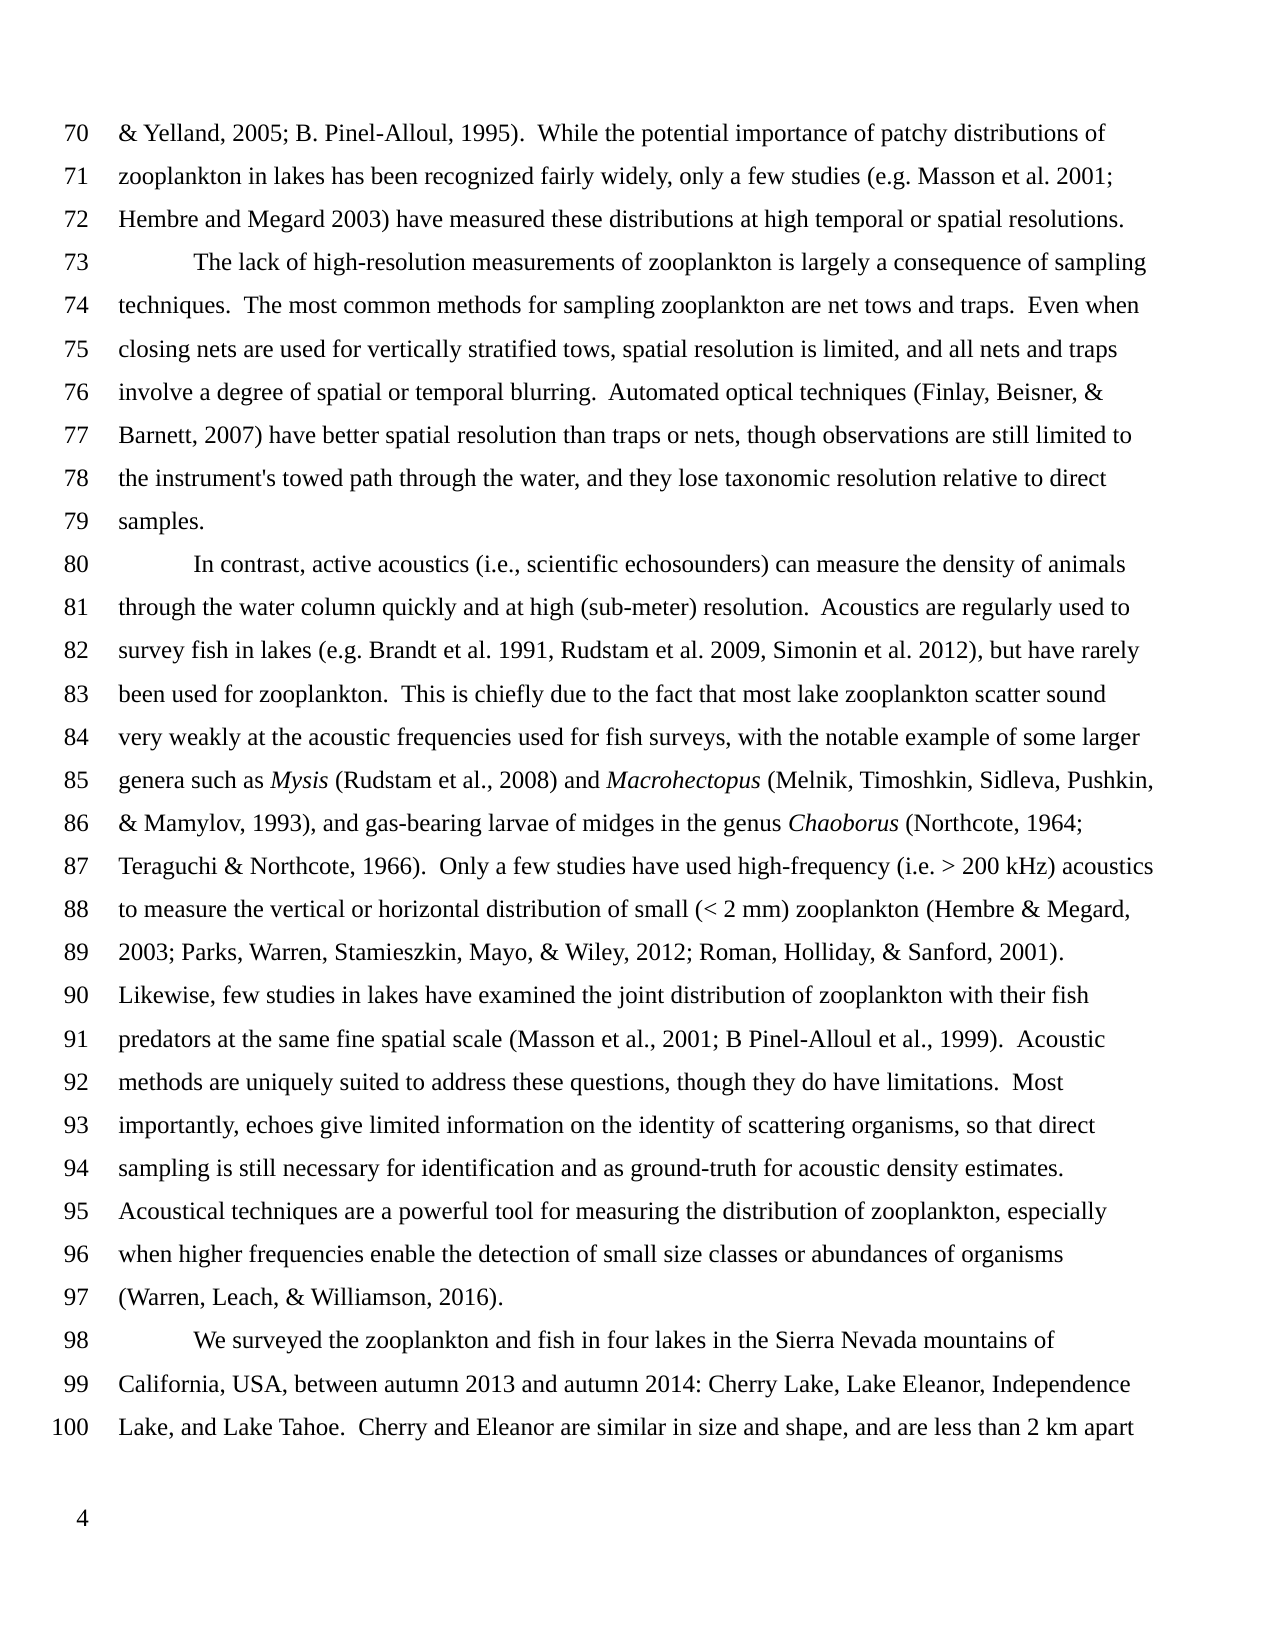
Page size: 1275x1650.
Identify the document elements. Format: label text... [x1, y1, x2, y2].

text We surveyed the zooplankton and fish in four lakes in the Sierra Nevada mountains of California, USA, between autumn 2013 and autumn 2014: Cherry Lake, Lake Eleanor, Independence Lake, and Lake Tahoe. Cherry and Eleanor are similar in size and shape, and are less than 2 km apart [118, 1326, 1157, 1441]
text & Yelland, 2005; B. Pinel-Alloul, 1995)⁠. While the potential importance of patchy distributions of zooplankton in lakes has been recognized fairly widely, only a few studies (e.g. Masson et al. 2001; Hembre and Megard 2003)⁠ have measured these distributions at high temporal or spatial resolutions. [118, 118, 1157, 233]
text In contrast, active acoustics (i.e., scientific echosounders) can measure the density of animals through the water column quickly and at high (sub-meter) resolution. Acoustics are regularly used to survey fish in lakes (e.g. Brandt et al. 1991, Rudstam et al. 2009, Simonin et al. 2012)⁠, but have rarely been used for zooplankton. This is chiefly due to the fact that most lake zooplankton scatter sound very weakly at the acoustic frequencies used for fish surveys, with the notable example of some larger genera such as Mysis (Rudstam et al., 2008)⁠ and Macrohectopus (Melnik, Timoshkin, Sidleva, Pushkin, & Mamylov, 1993)⁠, and gas-bearing larvae of midges in the genus Chaoborus (Northcote, 1964; Teraguchi & Northcote, 1966)⁠. Only a few studies have used high-frequency (i.e. > 200 kHz) acoustics to measure the vertical or horizontal distribution of small (< 2 mm) zooplankton (Hembre & Megard, 2003; Parks, Warren, Stamieszkin, Mayo, & Wiley, 2012; Roman, Holliday, & Sanford, 2001)⁠. Likewise, few studies in lakes have examined the joint distribution of zooplankton with their fish predators at the same fine spatial scale (Masson et al., 2001; B Pinel-Alloul et al., 1999)⁠. Acoustic methods are uniquely suited to address these questions, though they do have limitations. Most importantly, echoes give limited information on the identity of scattering organisms, so that direct sampling is still necessary for identification and as ground-truth for acoustic density estimates. Acoustical techniques are a powerful tool for measuring the distribution of zooplankton, especially when higher frequencies enable the detection of small size classes or abundances of organisms (Warren, Leach, & Williamson, 2016)⁠. [118, 549, 1157, 1311]
text The lack of high-resolution measurements of zooplankton is largely a consequence of sampling techniques. The most common methods for sampling zooplankton are net tows and traps. Even when closing nets are used for vertically stratified tows, spatial resolution is limited, and all nets and traps involve a degree of spatial or temporal blurring. Automated optical techniques (Finlay, Beisner, & Barnett, 2007)⁠ have better spatial resolution than traps or nets, though observations are still limited to the instrument's towed path through the water, and they lose taxonomic resolution relative to direct samples. [118, 247, 1157, 535]
